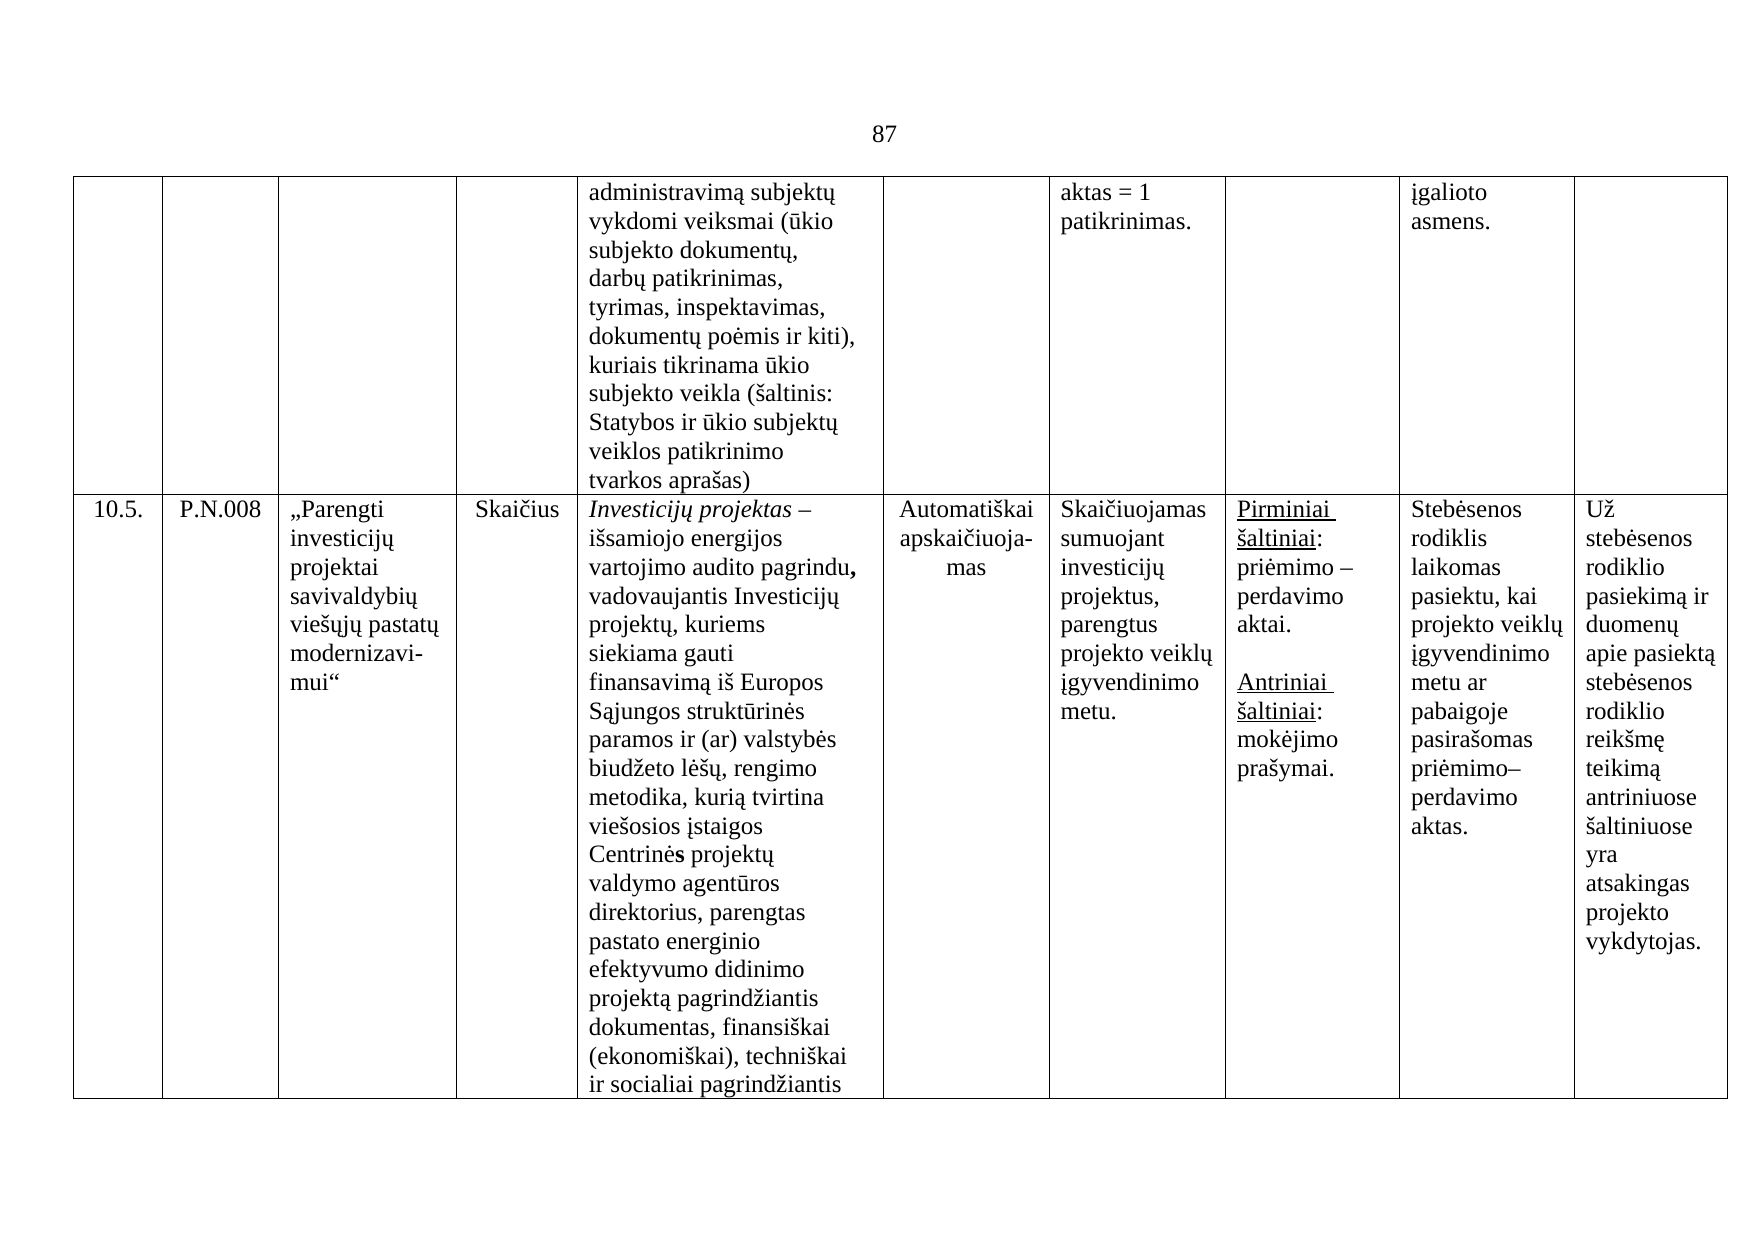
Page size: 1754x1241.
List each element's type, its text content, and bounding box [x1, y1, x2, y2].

table_cell 10.5. [74, 495, 162, 1098]
table_cell [1226, 177, 1399, 493]
table_cell administravimą subjektų vykdomi veiksmai (ūkio subjekto dokumentų, darbų patikrinimas, tyrimas, inspektavimas, dokumentų poėmis ir kiti), kuriais tikrinama ūkio subjekto veikla (šaltinis: Statybos ir ūkio subjektų veiklos patikrinimo tvarkos aprašas) [578, 177, 883, 493]
table_cell Automatiškai apskaičiuoja-mas [884, 495, 1049, 1098]
table_cell „Parengti investicijų projektai savivaldybių viešųjų pastatų modernizavi-mui“ [279, 495, 456, 1098]
table_cell Pirminiai šaltiniai: priėmimo – perdavimo aktai. Antriniai šaltiniai: mokėjimo prašymai. [1226, 495, 1399, 1098]
table_cell Stebėsenos rodiklis laikomas pasiektu, kai projekto veiklų įgyvendinimo metu ar pabaigoje pasirašomas priėmimo–perdavimo aktas. [1400, 495, 1574, 1098]
table_cell Skaičius [457, 495, 577, 1098]
table_cell [884, 177, 1049, 493]
table_cell [74, 177, 162, 493]
table_cell P.N.008 [163, 495, 278, 1098]
table_cell [457, 177, 577, 493]
table_cell Investicijų projektas – išsamiojo energijos vartojimo audito pagrindu, vadovaujantis Investicijų projektų, kuriems siekiama gauti finansavimą iš Europos Sąjungos struktūrinės paramos ir (ar) valstybės biudžeto lėšų, rengimo metodika, kurią tvirtina viešosios įstaigos Centrinės projektų valdymo agentūros direktorius, parengtas pastato energinio efektyvumo didinimo projektą pagrindžiantis dokumentas, finansiškai (ekonomiškai), techniškai ir socialiai pagrindžiantis [578, 495, 883, 1098]
table_cell [279, 177, 456, 493]
table_cell [163, 177, 278, 493]
table_cell Už stebėsenos rodiklio pasiekimą ir duomenų apie pasiektą stebėsenos rodiklio reikšmę teikimą antriniuose šaltiniuose yra atsakingas projekto vykdytojas. [1575, 495, 1727, 1098]
table_cell įgalioto asmens. [1400, 177, 1574, 493]
table_cell [1575, 177, 1727, 493]
table_cell Skaičiuojamas sumuojant investicijų projektus, parengtus projekto veiklų įgyvendinimo metu. [1050, 495, 1225, 1098]
table_cell aktas = 1 patikrinimas. [1050, 177, 1225, 493]
